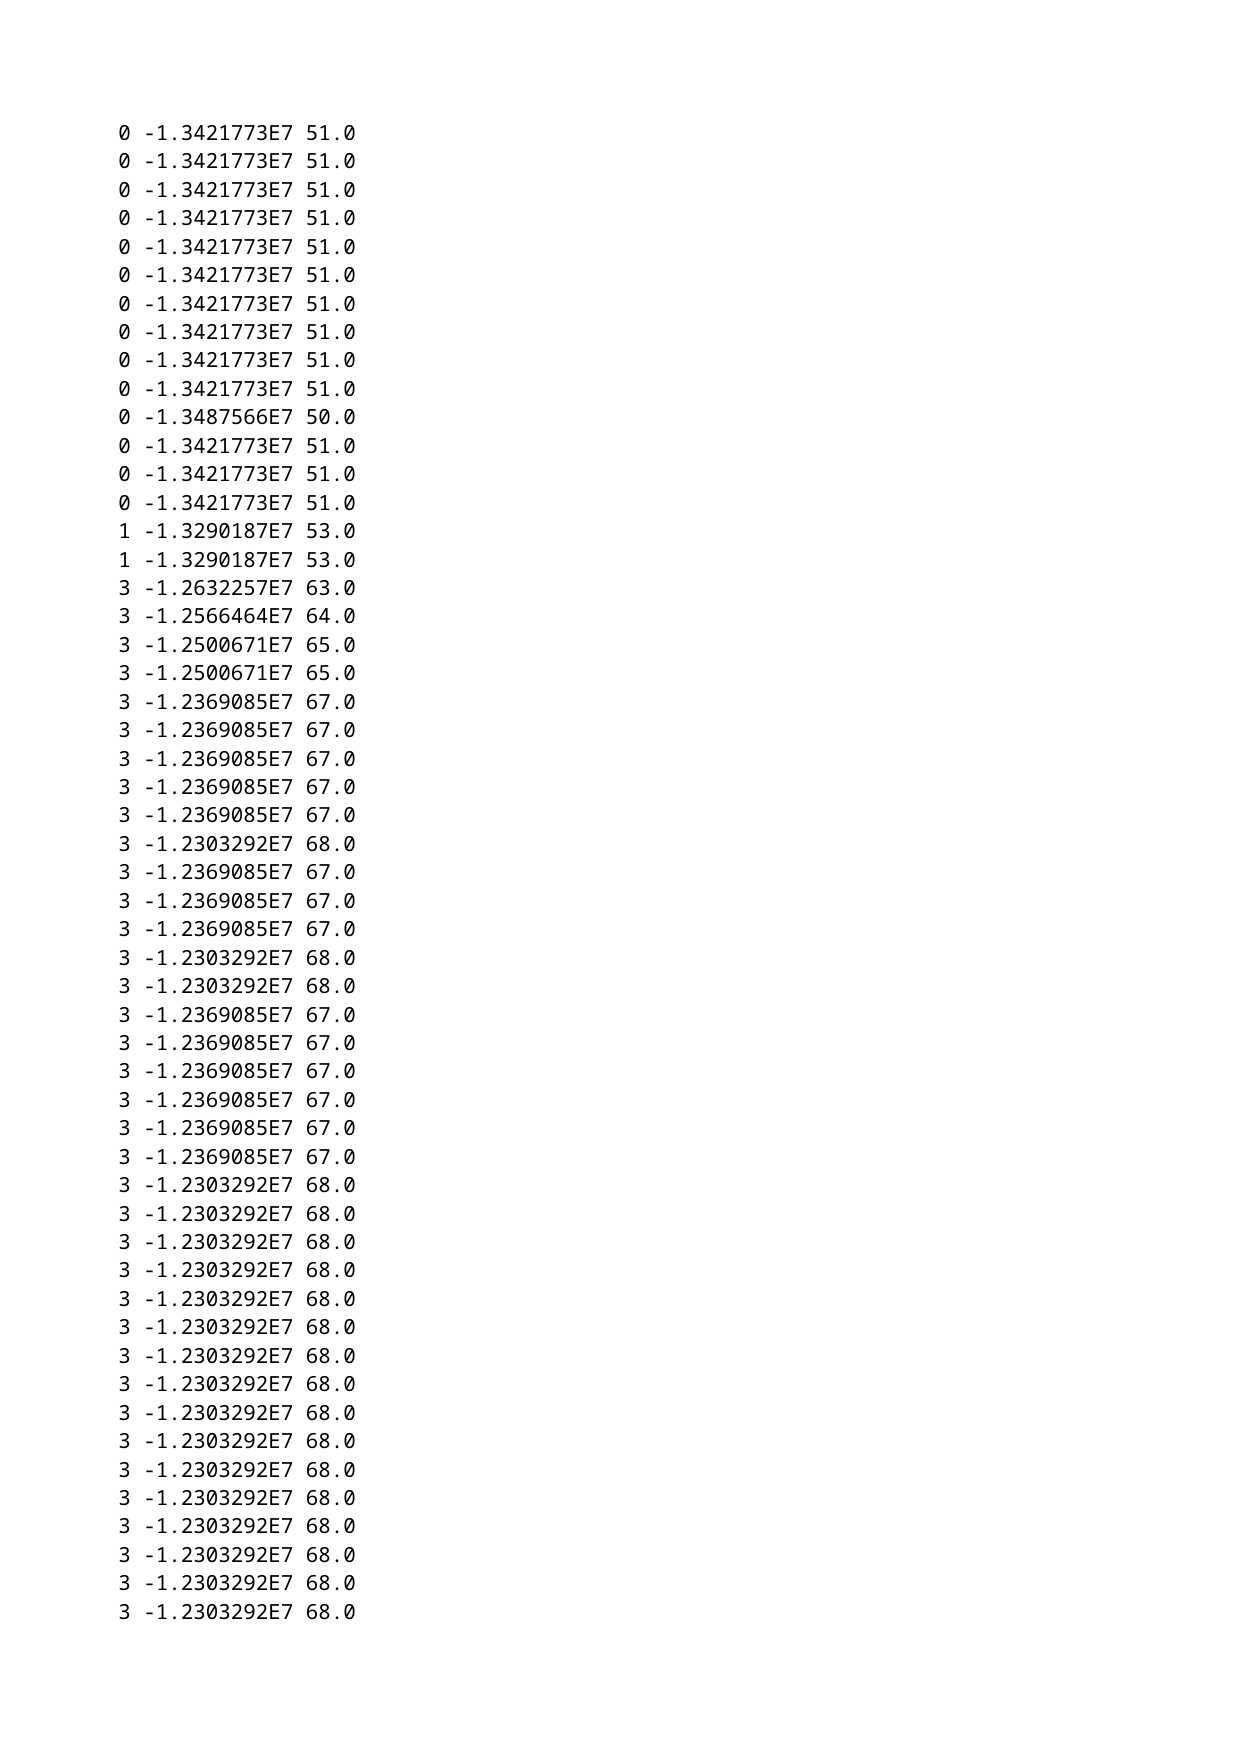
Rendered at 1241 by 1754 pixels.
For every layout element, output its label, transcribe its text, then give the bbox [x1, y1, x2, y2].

text 3 -1.2369085E7 67.0 [118, 1028, 1122, 1057]
text 3 -1.2303292E7 68.0 [118, 1284, 1122, 1312]
text 3 -1.2303292E7 68.0 [118, 1597, 1122, 1625]
text 3 -1.2369085E7 67.0 [118, 1085, 1122, 1113]
text 3 -1.2303292E7 68.0 [118, 1398, 1122, 1426]
text 0 -1.3421773E7 51.0 [118, 260, 1122, 289]
text 3 -1.2369085E7 67.0 [118, 744, 1122, 772]
text 0 -1.3487566E7 50.0 [118, 402, 1122, 431]
text 0 -1.3421773E7 51.0 [118, 203, 1122, 232]
text 0 -1.3421773E7 51.0 [118, 289, 1122, 317]
text 3 -1.2369085E7 67.0 [118, 1057, 1122, 1085]
text 3 -1.2369085E7 67.0 [118, 914, 1122, 943]
text 0 -1.3421773E7 51.0 [118, 459, 1122, 488]
text 3 -1.2566464E7 64.0 [118, 602, 1122, 630]
text 3 -1.2369085E7 67.0 [118, 1142, 1122, 1170]
text 3 -1.2303292E7 68.0 [118, 1227, 1122, 1256]
text 3 -1.2303292E7 68.0 [118, 1170, 1122, 1199]
text 3 -1.2303292E7 68.0 [118, 1426, 1122, 1455]
text 3 -1.2303292E7 68.0 [118, 1369, 1122, 1398]
text 3 -1.2303292E7 68.0 [118, 1455, 1122, 1483]
text 3 -1.2369085E7 67.0 [118, 801, 1122, 829]
text 3 -1.2369085E7 67.0 [118, 1113, 1122, 1142]
text 0 -1.3421773E7 51.0 [118, 346, 1122, 374]
text 3 -1.2303292E7 68.0 [118, 1540, 1122, 1568]
text 3 -1.2369085E7 67.0 [118, 687, 1122, 715]
text 3 -1.2303292E7 68.0 [118, 943, 1122, 971]
text 0 -1.3421773E7 51.0 [118, 232, 1122, 260]
text 3 -1.2303292E7 68.0 [118, 829, 1122, 857]
text 3 -1.2632257E7 63.0 [118, 573, 1122, 602]
text 3 -1.2500671E7 65.0 [118, 658, 1122, 687]
text 0 -1.3421773E7 51.0 [118, 488, 1122, 516]
text 0 -1.3421773E7 51.0 [118, 175, 1122, 203]
text 3 -1.2303292E7 68.0 [118, 1312, 1122, 1341]
text 3 -1.2369085E7 67.0 [118, 1000, 1122, 1028]
text 3 -1.2369085E7 67.0 [118, 886, 1122, 914]
text 3 -1.2369085E7 67.0 [118, 772, 1122, 801]
text 3 -1.2369085E7 67.0 [118, 857, 1122, 886]
text 3 -1.2303292E7 68.0 [118, 1256, 1122, 1284]
text 0 -1.3421773E7 51.0 [118, 431, 1122, 459]
text 0 -1.3421773E7 51.0 [118, 317, 1122, 346]
text 3 -1.2369085E7 67.0 [118, 715, 1122, 744]
text 3 -1.2303292E7 68.0 [118, 1512, 1122, 1540]
text 3 -1.2500671E7 65.0 [118, 630, 1122, 658]
text 0 -1.3421773E7 51.0 [118, 118, 1122, 147]
text 3 -1.2303292E7 68.0 [118, 1568, 1122, 1597]
text 3 -1.2303292E7 68.0 [118, 1341, 1122, 1369]
text 3 -1.2303292E7 68.0 [118, 1483, 1122, 1512]
text 3 -1.2303292E7 68.0 [118, 971, 1122, 1000]
text 1 -1.3290187E7 53.0 [118, 516, 1122, 545]
text 3 -1.2303292E7 68.0 [118, 1199, 1122, 1227]
text 0 -1.3421773E7 51.0 [118, 374, 1122, 402]
text 0 -1.3421773E7 51.0 [118, 147, 1122, 175]
text 1 -1.3290187E7 53.0 [118, 545, 1122, 573]
